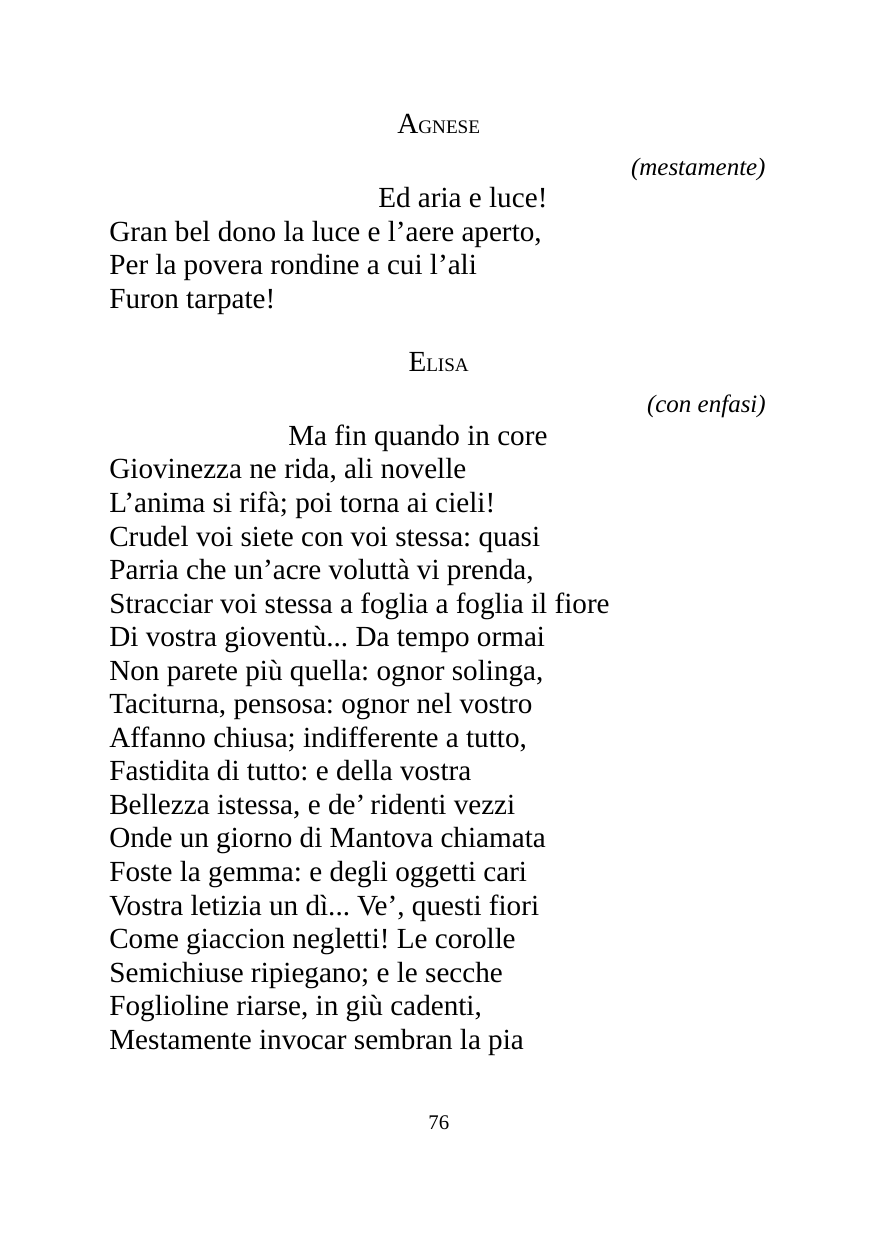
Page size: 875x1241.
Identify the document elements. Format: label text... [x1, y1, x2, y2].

text Parria che un’acre voluttà vi prenda, [109, 552, 768, 586]
text Fastidita di tutto: e della vostra [109, 753, 768, 787]
text Crudel voi siete con voi stessa: quasi [109, 519, 768, 552]
text Ed aria e luce! [378, 180, 768, 214]
text Gran bel dono la luce e l’aere aperto, [109, 214, 768, 247]
text Stracciar voi stessa a foglia a foglia il fiore [109, 586, 768, 619]
text Foste la gemma: e degli oggetti cari [109, 854, 768, 888]
text (mestamente) [404, 152, 768, 180]
text Affanno chiusa; indifferente a tutto, [109, 720, 768, 753]
text (con enfasi) [404, 389, 768, 418]
text Di vostra gioventù... Da tempo ormai [109, 619, 768, 653]
text Come giaccion negletti! Le corolle [109, 921, 768, 955]
text Elisa [109, 344, 768, 377]
text Semichiuse ripiegano; e le secche [109, 955, 768, 988]
text Non parete più quella: ognor solinga, [109, 653, 768, 686]
text Agnese [109, 106, 768, 140]
text Taciturna, pensosa: ognor nel vostro [109, 686, 768, 720]
text Furon tarpate! [109, 281, 768, 314]
text Per la povera rondine a cui l’ali [109, 247, 768, 281]
text Mestamente invocar sembran la pia [109, 1022, 768, 1055]
text Vostra letizia un dì... Ve’, questi fiori [109, 888, 768, 921]
text L’anima si rifà; poi torna ai cieli! [109, 485, 768, 519]
text Giovinezza ne rida, ali novelle [109, 452, 768, 485]
text Bellezza istessa, e de’ ridenti vezzi [109, 787, 768, 821]
text Foglioline riarse, in giù cadenti, [109, 988, 768, 1022]
text Ma fin quando in core [288, 418, 768, 452]
text Onde un giorno di Mantova chiamata [109, 821, 768, 854]
